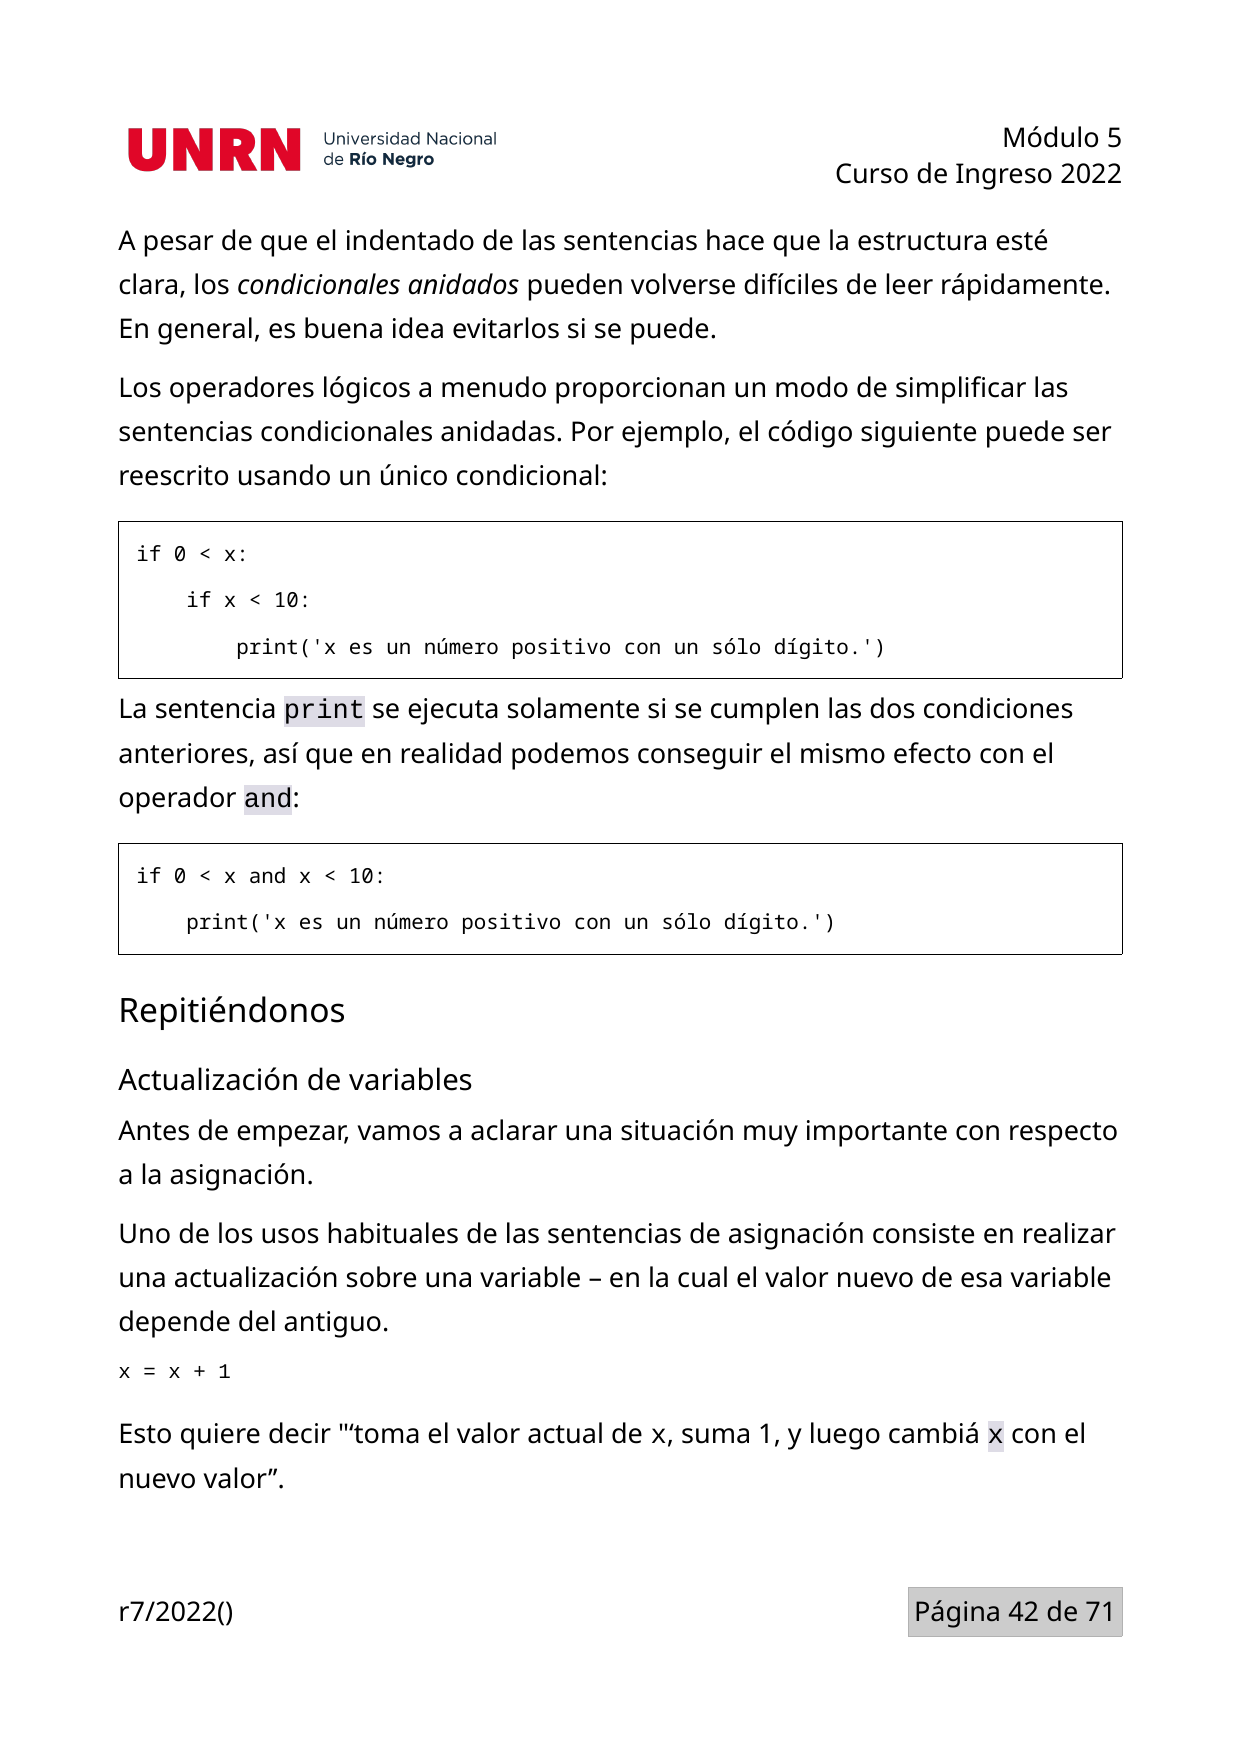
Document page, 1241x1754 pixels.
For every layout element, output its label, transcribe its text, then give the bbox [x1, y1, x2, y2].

text if 0 < x: [119, 522, 1122, 568]
text if x < 10: [119, 568, 1122, 614]
text print('x es un número positivo con un sólo dígito.') [119, 889, 1122, 954]
text A pesar de que el indentado de las sentencias hace que la estructura esté clara, los condicionales anidados pueden volverse difíciles de leer rápidamente. En general, es buena idea evitarlos si se puede. [118, 221, 1122, 347]
text Antes de empezar, vamos a aclarar una situación muy importante con respecto a la asignación. [118, 1112, 1122, 1193]
subtitle Actualización de variables [118, 1059, 1122, 1099]
text Esto quiere decir "‘toma el valor actual de x, suma 1, y luego cambiá x con el nuevo valor’’. [118, 1415, 1122, 1496]
text x = x + 1 [118, 1362, 1122, 1385]
text print('x es un número positivo con un sólo dígito.') [119, 614, 1122, 678]
text Uno de los usos habituales de las sentencias de asignación consiste en realizar una actualización sobre una variable – en la cual el valor nuevo de esa variable depende del antiguo. [118, 1214, 1122, 1340]
text La sentencia print se ejecuta solamente si se cumplen las dos condiciones anteriores, así que en realidad podemos conseguir el mismo efecto con el operador and: [118, 690, 1122, 815]
text if 0 < x and x < 10: [119, 844, 1122, 889]
picture [118, 118, 505, 180]
subtitle Repitiéndonos [118, 986, 1122, 1032]
text Los operadores lógicos a menudo proporcionan un modo de simplificar las sentencias condicionales anidadas. Por ejemplo, el código siguiente puede ser reescrito usando un único condicional: [118, 368, 1122, 494]
